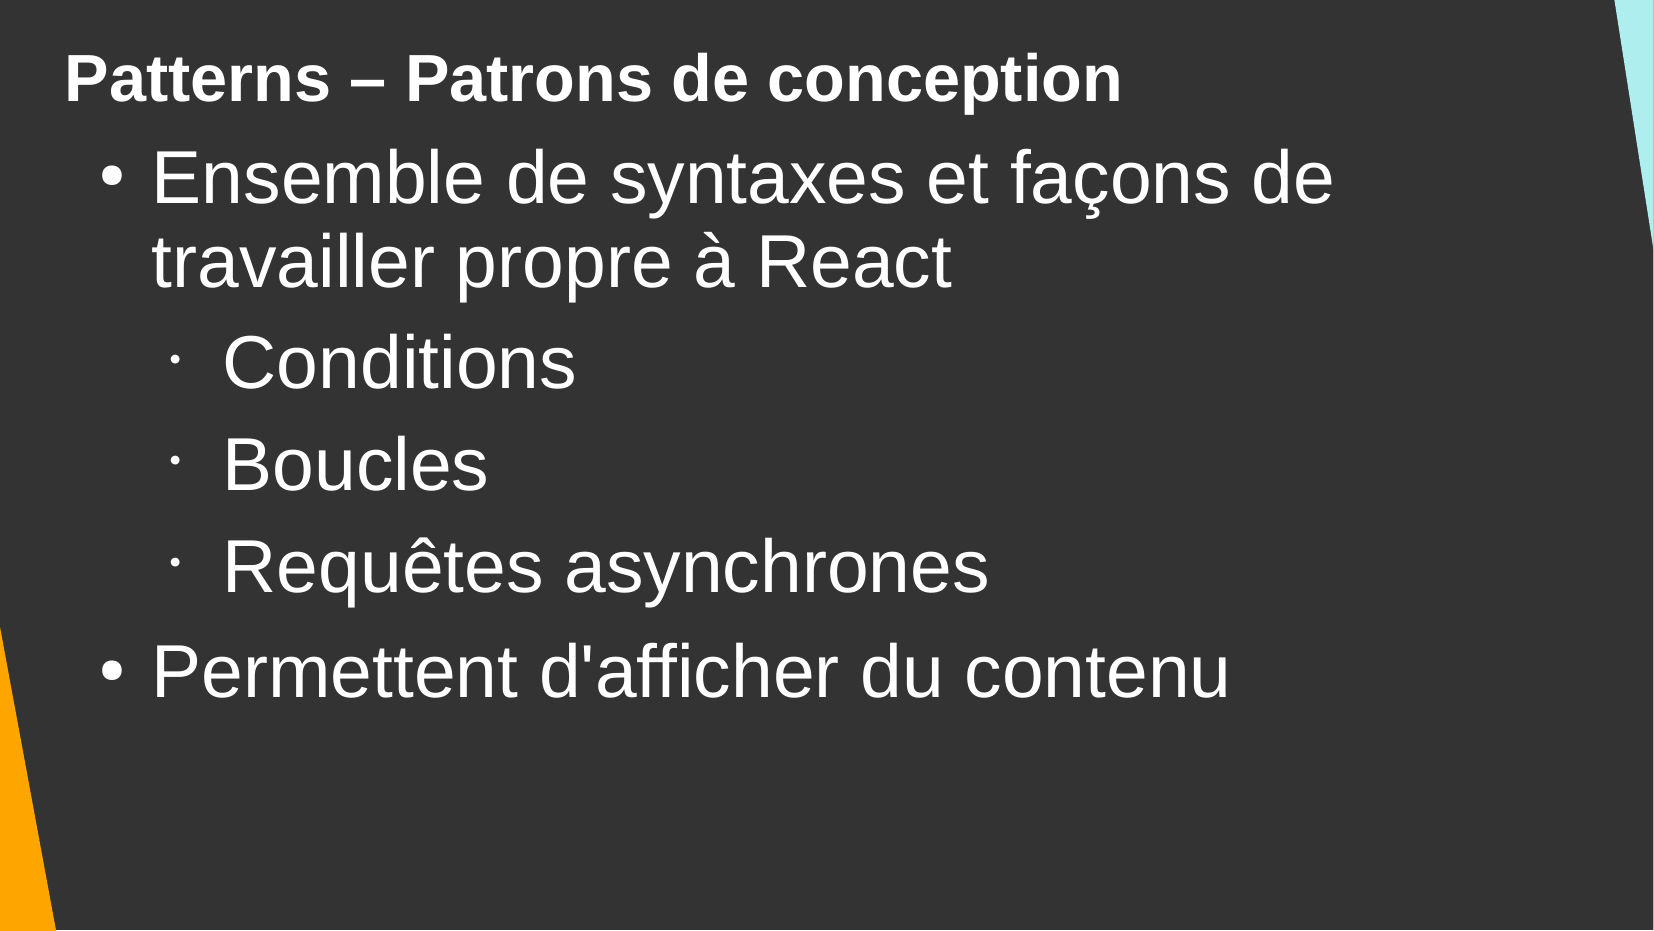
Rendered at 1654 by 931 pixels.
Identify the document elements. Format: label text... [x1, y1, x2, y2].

list Ensemble de syntaxes et façons de travailler propre à React Conditions Boucles Requêtes asynchrones Permettent d'afficher du contenu [80, 135, 1620, 745]
text_box [1614, 0, 1654, 254]
title Patterns – Patrons de conception [64, 40, 1635, 119]
text_box [0, 626, 57, 931]
